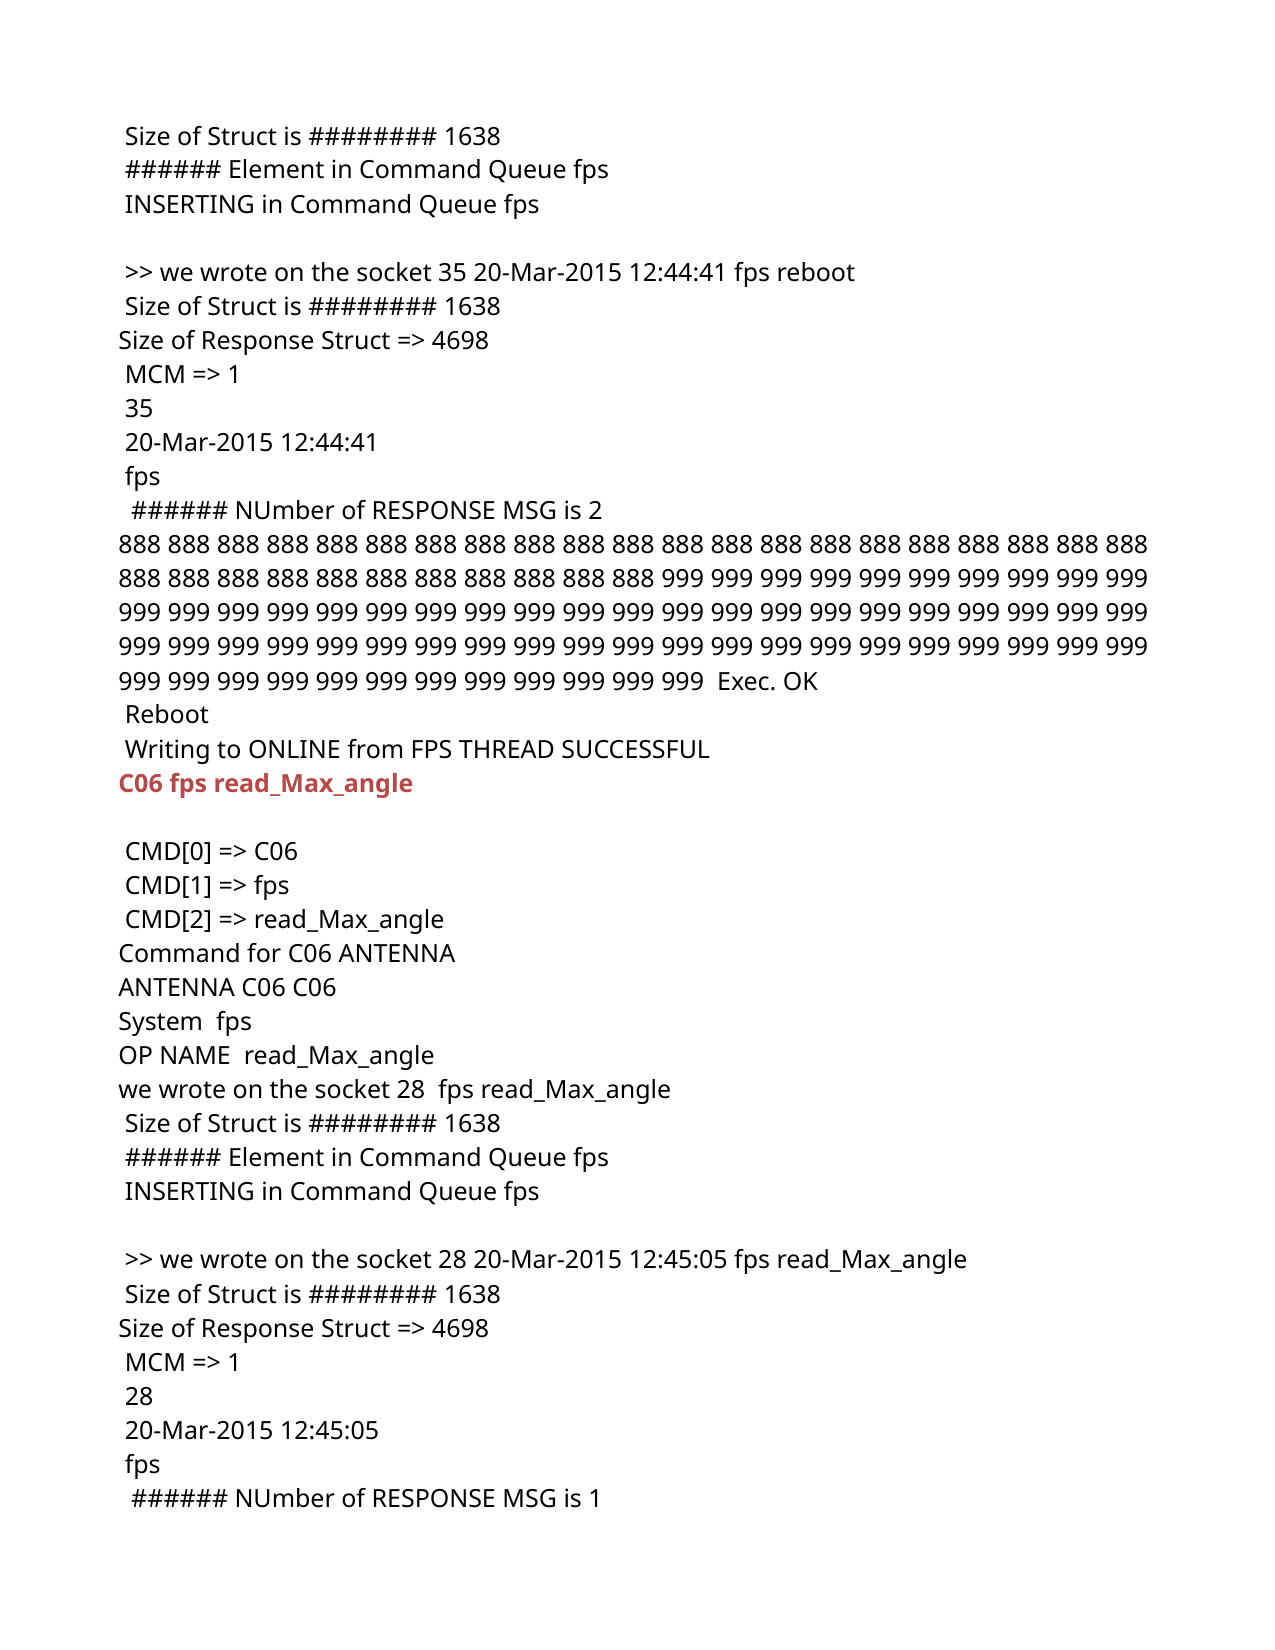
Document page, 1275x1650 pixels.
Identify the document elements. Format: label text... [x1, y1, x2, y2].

text Command for C06 ANTENNA [118, 936, 1157, 970]
text 20-Mar-2015 12:44:41 [118, 425, 1157, 459]
text Size of Struct is ######## 1638 [118, 288, 1157, 322]
text 35 [118, 391, 1157, 425]
text CMD[1] => fps [118, 867, 1157, 902]
text Size of Response Struct => 4698 [118, 322, 1157, 357]
text Size of Struct is ######## 1638 [118, 118, 1157, 152]
text MCM => 1 [118, 1344, 1157, 1378]
text ###### NUmber of RESPONSE MSG is 1 [118, 1481, 1157, 1515]
text System fps [118, 1004, 1157, 1038]
text CMD[2] => read_Max_angle [118, 902, 1157, 936]
text CMD[0] => C06 [118, 833, 1157, 867]
text 28 [118, 1378, 1157, 1412]
text INSERTING in Command Queue fps [118, 1174, 1157, 1208]
text fps [118, 459, 1157, 493]
text Size of Response Struct => 4698 [118, 1310, 1157, 1344]
text Reboot [118, 697, 1157, 731]
text Size of Struct is ######## 1638 [118, 1276, 1157, 1310]
text fps [118, 1447, 1157, 1481]
text 888 888 888 888 888 888 888 888 888 888 888 888 888 888 888 888 888 888 888 888 888 888 888 888 888 888 888 888 888 888 888 888 999 999 999 999 999 999 999 999 999 999 999 999 999 999 999 999 999 999 999 999 999 999 999 999 999 999 999 999 999 999 999 999 999 999 999 999 999 999 999 999 999 999 999 999 999 999 999 999 999 999 999 999 999 999 999 999 999 999 999 999 999 999 999 999 Exec. OK [118, 527, 1157, 697]
text MCM => 1 [118, 357, 1157, 391]
text C06 fps read_Max_angle [118, 765, 1157, 799]
text ###### Element in Command Queue fps [118, 1140, 1157, 1174]
text 20-Mar-2015 12:45:05 [118, 1412, 1157, 1447]
text OP NAME read_Max_angle [118, 1038, 1157, 1072]
text Size of Struct is ######## 1638 [118, 1106, 1157, 1140]
text ###### Element in Command Queue fps [118, 152, 1157, 186]
text ANTENNA C06 C06 [118, 970, 1157, 1004]
text Writing to ONLINE from FPS THREAD SUCCESSFUL [118, 731, 1157, 765]
text >> we wrote on the socket 28 20-Mar-2015 12:45:05 fps read_Max_angle [118, 1242, 1157, 1276]
text INSERTING in Command Queue fps [118, 186, 1157, 220]
text >> we wrote on the socket 35 20-Mar-2015 12:44:41 fps reboot [118, 254, 1157, 288]
text ###### NUmber of RESPONSE MSG is 2 [118, 493, 1157, 527]
text we wrote on the socket 28 fps read_Max_angle [118, 1072, 1157, 1106]
